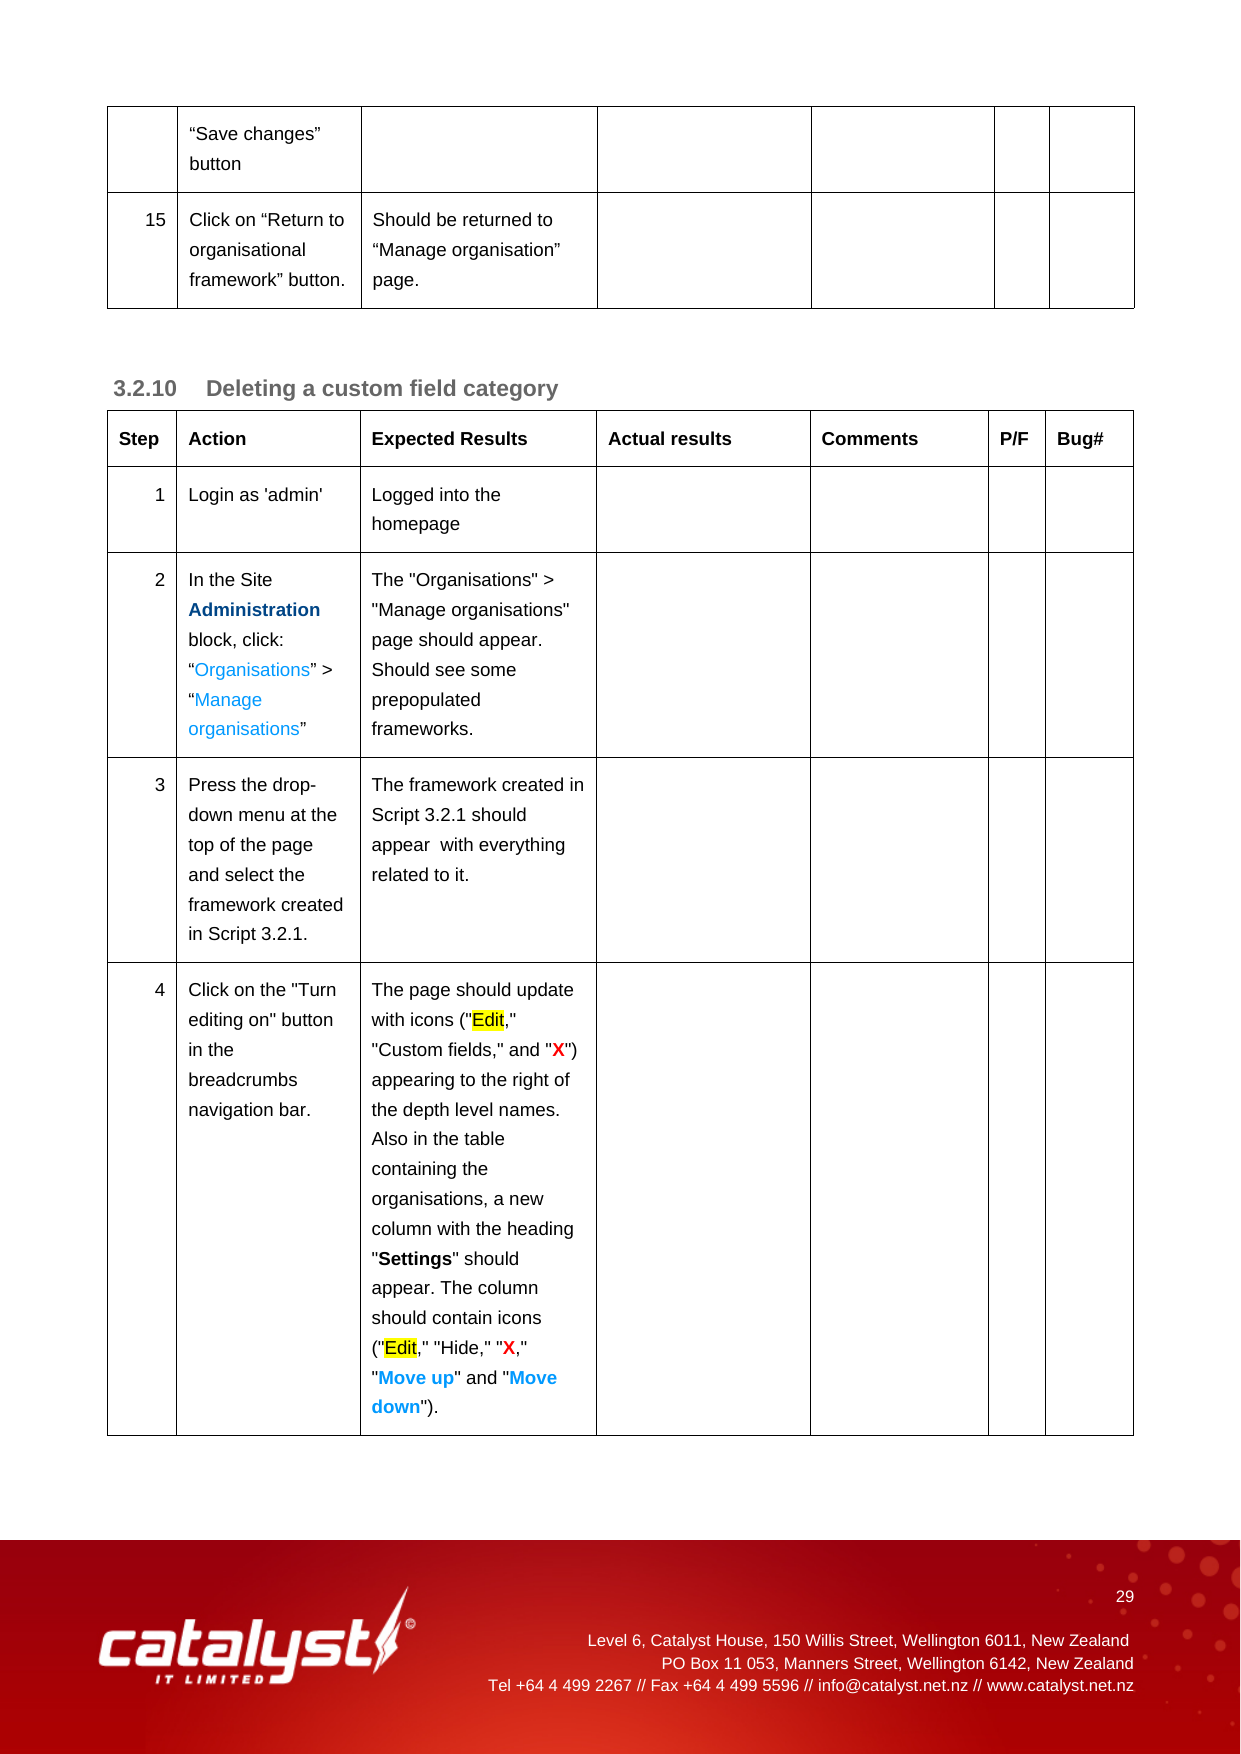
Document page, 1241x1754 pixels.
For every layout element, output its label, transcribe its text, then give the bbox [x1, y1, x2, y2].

table_cell [995, 107, 1049, 192]
table_cell [597, 553, 810, 757]
table_cell [108, 107, 177, 192]
table_cell [989, 467, 1045, 552]
table_header Actual results [597, 411, 810, 466]
table_cell The page should update with icons ("Edit," "Custom fields," and "X") appearing to the right of the depth level names. Also in the table containing the organisations, a new column with the heading "Settings" should appear. The column should contain icons ("Edit," "Hide," "X," "Move up" and "Move down"). [361, 963, 596, 1435]
table_cell Logged into the homepage [361, 467, 596, 552]
table_cell [598, 107, 811, 192]
table_cell [1046, 553, 1133, 757]
table_cell 3 [108, 758, 176, 962]
table_cell [811, 963, 988, 1435]
table_cell 4 [108, 963, 176, 1435]
table_cell [1050, 193, 1134, 308]
table_cell [1046, 963, 1133, 1435]
table_cell 2 [108, 553, 176, 757]
table_cell 1 [108, 467, 176, 552]
table_cell [989, 758, 1045, 962]
table_cell The "Organisations" > "Manage organisations" page should appear. Should see some prepopulated frameworks. [361, 553, 596, 757]
table_cell [812, 193, 994, 308]
table_header Comments [811, 411, 988, 466]
table_cell [1050, 107, 1134, 192]
table_cell 15 [108, 193, 177, 308]
table_cell The framework created in Script 3.2.1 should appear with everything related to it. [361, 758, 596, 962]
table_cell [811, 758, 988, 962]
table_cell Click on “Return to organisational framework” button. [178, 193, 361, 308]
table_cell [597, 758, 810, 962]
table_cell Press the drop-down menu at the top of the page and select the framework created in Script 3.2.1. [177, 758, 360, 962]
table_cell Should be returned to “Manage organisation” page. [362, 193, 597, 308]
table_header P/F [989, 411, 1045, 466]
table_cell In the Site Administration block, click: “Organisations” > “Manage organisations” [177, 553, 360, 757]
table_header Step [108, 411, 176, 466]
table_cell [811, 467, 988, 552]
table_cell [812, 107, 994, 192]
table_cell [989, 553, 1045, 757]
table_cell [597, 963, 810, 1435]
table_header Action [177, 411, 360, 466]
table_cell Click on the "Turn editing on" button in the breadcrumbs navigation bar. [177, 963, 360, 1435]
picture [0, 1540, 1241, 1754]
table_cell [598, 193, 811, 308]
table_cell [811, 553, 988, 757]
subtitle Deleting a custom field category [107, 376, 1103, 402]
table_cell “Save changes” button [178, 107, 361, 192]
table_header Expected Results [361, 411, 596, 466]
table_cell [362, 107, 597, 192]
table_cell [989, 963, 1045, 1435]
table_header Bug# [1046, 411, 1133, 466]
table_cell [1046, 467, 1133, 552]
table_cell [597, 467, 810, 552]
table_cell Login as 'admin' [177, 467, 360, 552]
table_cell [995, 193, 1049, 308]
table_cell [1046, 758, 1133, 962]
